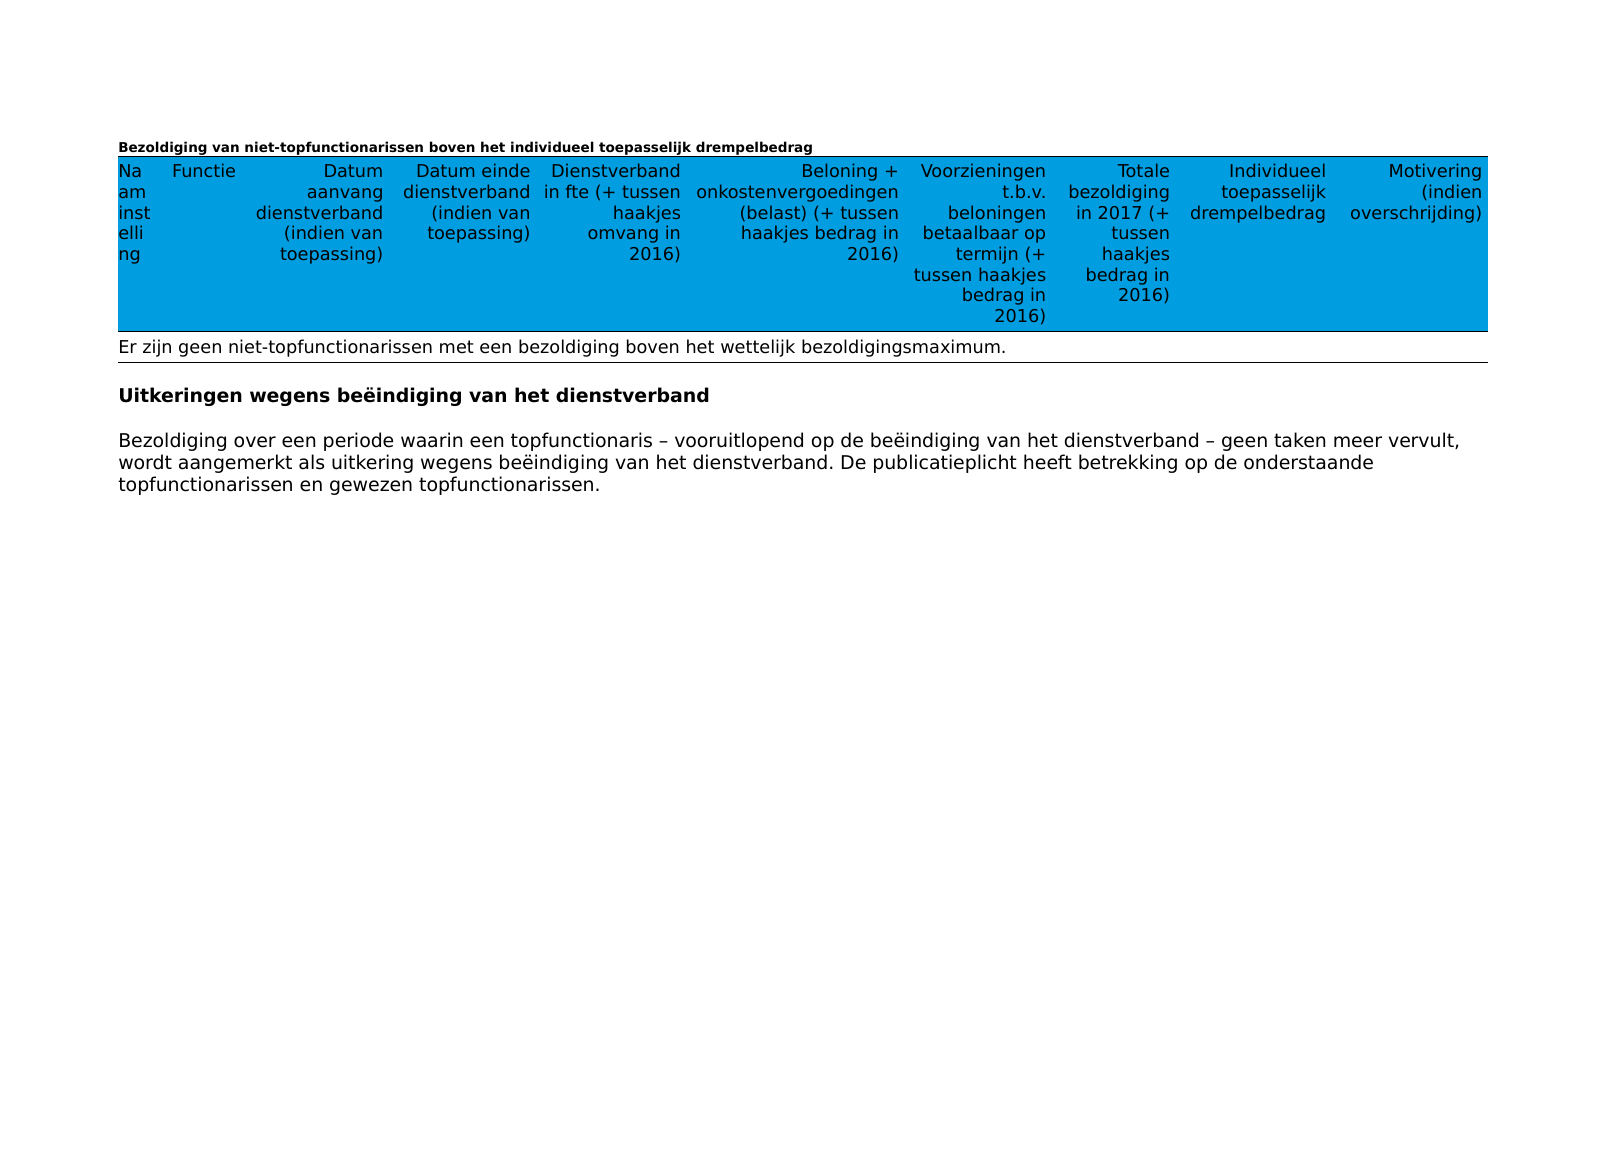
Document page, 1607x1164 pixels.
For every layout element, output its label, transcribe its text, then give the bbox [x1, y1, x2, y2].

text Bezoldiging over een periode waarin een topfunctionaris – vooruitlopend op de beëindiging van het dienstverband – geen taken meer vervult, wordt aangemerkt als uitkering wegens beëindiging van het dienstverband. De publicatieplicht heeft betrekking op de onderstaande topfunctionarissen en gewezen topfunctionarissen. [118, 429, 1488, 496]
table_cell Naam instelling [118, 157, 151, 331]
table_cell Functie [151, 157, 242, 331]
table_cell Dienstverband in fte (+ tussen haakjes omvang in 2016) [536, 157, 687, 331]
table_cell Er zijn geen niet-topfunctionarissen met een bezoldiging boven het wettelijk bezoldigingsmaximum. [118, 332, 1488, 362]
table_cell Datum einde dienstverband (indien van toepassing) [389, 157, 536, 331]
table_cell Individueel toepasselijk drempelbedrag [1176, 157, 1332, 331]
table_cell Voorzieningen t.b.v. beloningen betaalbaar op termijn (+ tussen haakjes bedrag in 2016) [905, 157, 1052, 331]
table_cell Totale bezoldiging in 2017 (+ tussen haakjes bedrag in 2016) [1052, 157, 1176, 331]
table_cell Datum aanvang dienstverband (indien van toepassing) [242, 157, 389, 331]
table_cell Motivering (indien overschrijding) [1332, 157, 1488, 331]
table_header Bezoldiging van niet-topfunctionarissen boven het individueel toepasselijk drempelbedrag [118, 140, 1488, 156]
subtitle Uitkeringen wegens beëindiging van het dienstverband [118, 385, 1488, 407]
table_cell Beloning + onkostenvergoedingen (belast) (+ tussen haakjes bedrag in 2016) [687, 157, 905, 331]
